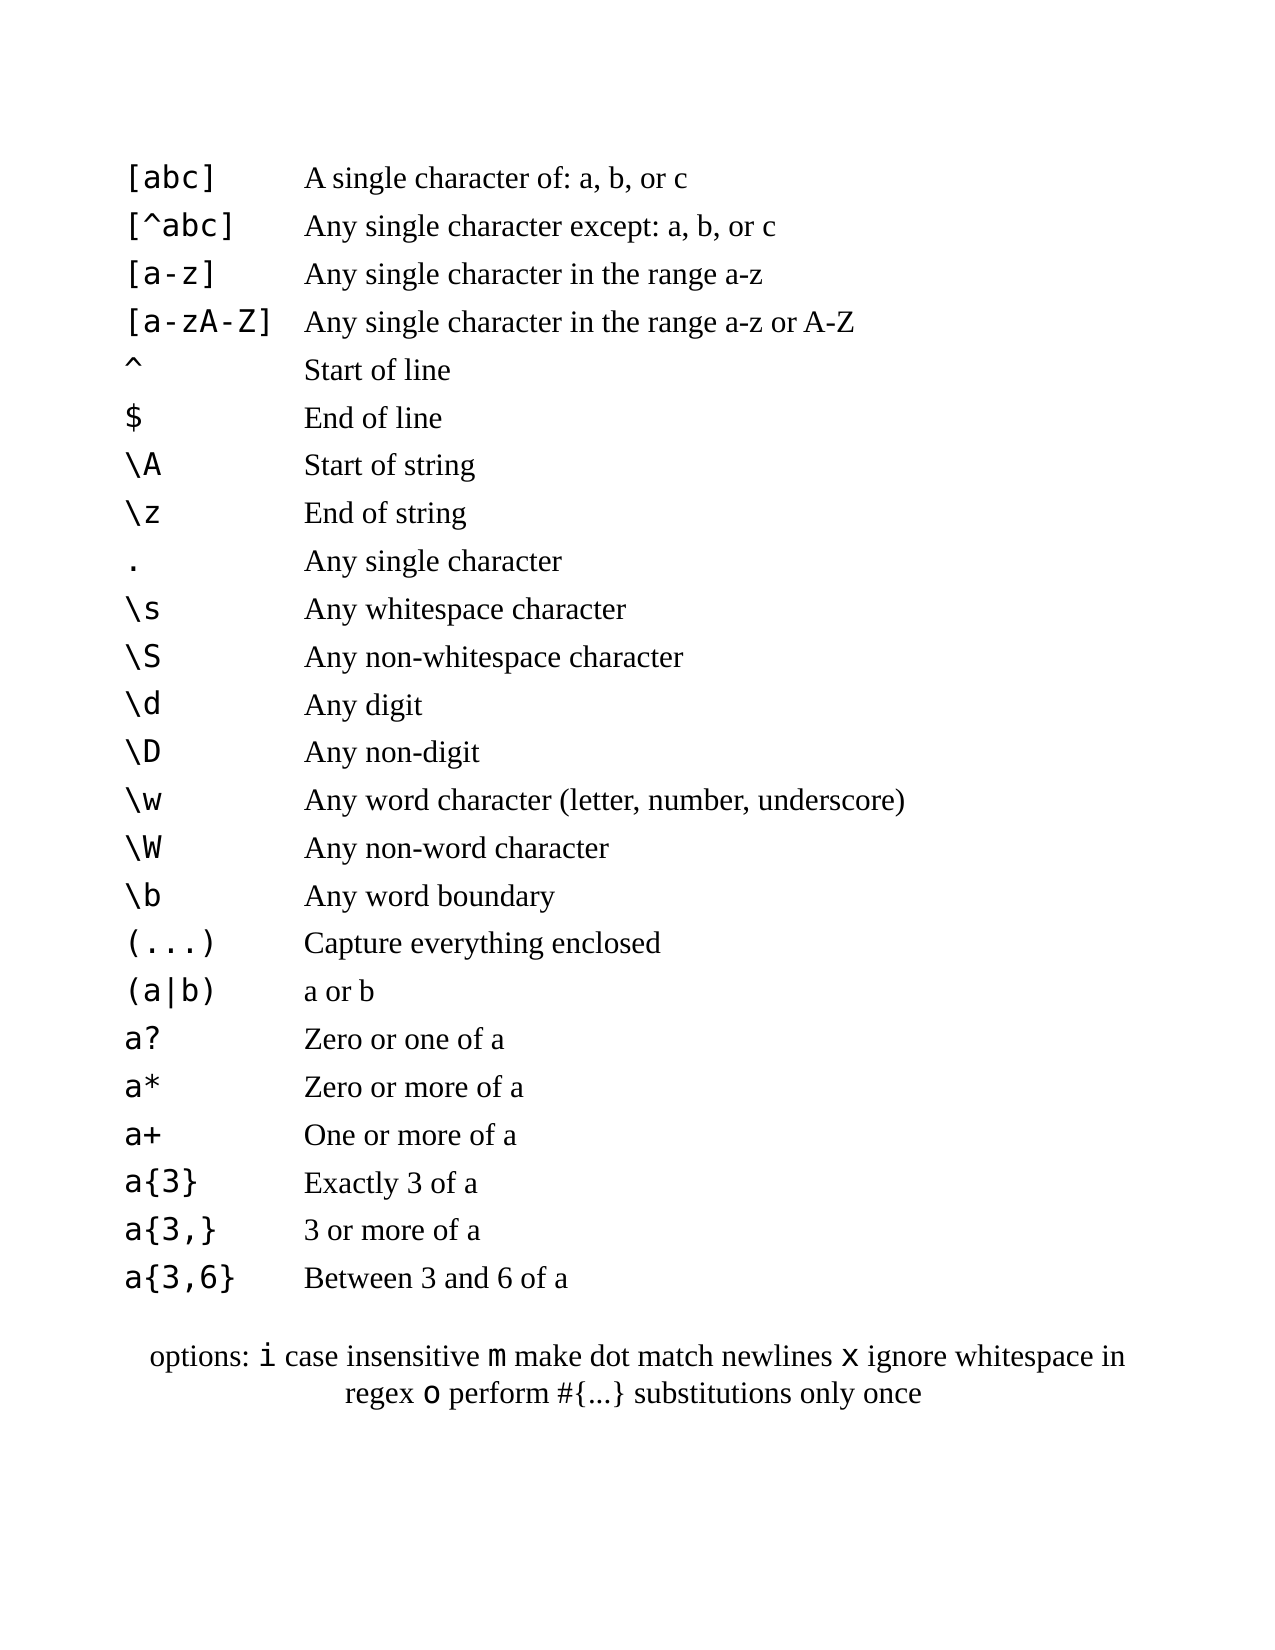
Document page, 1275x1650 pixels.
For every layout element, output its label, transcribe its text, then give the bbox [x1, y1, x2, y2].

table_cell [a-z] [118, 250, 298, 297]
table_cell Any digit [298, 680, 1157, 728]
table_cell $ [118, 393, 298, 441]
table_header [abc] [118, 154, 298, 202]
table_cell [a-zA-Z] [118, 298, 298, 345]
table_cell a{3,6} [118, 1254, 298, 1302]
table_cell a{3,} [118, 1206, 298, 1254]
table_cell End of line [298, 393, 1157, 441]
table_cell ^ [118, 345, 298, 393]
table_cell (...) [118, 919, 298, 967]
table_cell Capture everything enclosed [298, 919, 1157, 967]
table_cell \A [118, 441, 298, 489]
table_cell Any word boundary [298, 871, 1157, 919]
table_cell \S [118, 632, 298, 680]
table_cell a+ [118, 1110, 298, 1158]
table_cell One or more of a [298, 1110, 1157, 1158]
table_cell \W [118, 824, 298, 871]
table_cell Zero or more of a [298, 1063, 1157, 1110]
table_cell (a|b) [118, 967, 298, 1015]
table_cell \b [118, 871, 298, 919]
table_cell Start of line [298, 345, 1157, 393]
table_cell Any single character in the range a-z or A-Z [298, 298, 1157, 345]
table_cell a or b [298, 967, 1157, 1015]
table_cell Any non-digit [298, 728, 1157, 776]
table_cell Between 3 and 6 of a [298, 1254, 1157, 1302]
table_cell \d [118, 680, 298, 728]
table_cell Any non-word character [298, 824, 1157, 871]
table_cell Exactly 3 of a [298, 1158, 1157, 1206]
table_cell \D [118, 728, 298, 776]
table_cell Any single character [298, 537, 1157, 584]
table_cell \s [118, 584, 298, 632]
table_cell a{3} [118, 1158, 298, 1206]
table_cell . [118, 537, 298, 584]
table_cell Any single character in the range a-z [298, 250, 1157, 297]
table_cell Any single character except: a, b, or c [298, 202, 1157, 250]
table_header A single character of: a, b, or c [298, 154, 1157, 202]
table_cell a* [118, 1063, 298, 1110]
table_cell [^abc] [118, 202, 298, 250]
text options: i case insensitive m make dot match newlines x ignore whitespace in regex o perform #{...} substitutions only once [118, 1337, 1157, 1410]
table_cell \w [118, 776, 298, 823]
table_cell a? [118, 1015, 298, 1062]
table_cell \z [118, 489, 298, 537]
table_cell Zero or one of a [298, 1015, 1157, 1062]
table_cell End of string [298, 489, 1157, 537]
table_cell Any whitespace character [298, 584, 1157, 632]
table_cell Any word character (letter, number, underscore) [298, 776, 1157, 823]
table_cell Start of string [298, 441, 1157, 489]
table_cell Any non-whitespace character [298, 632, 1157, 680]
table_cell 3 or more of a [298, 1206, 1157, 1254]
